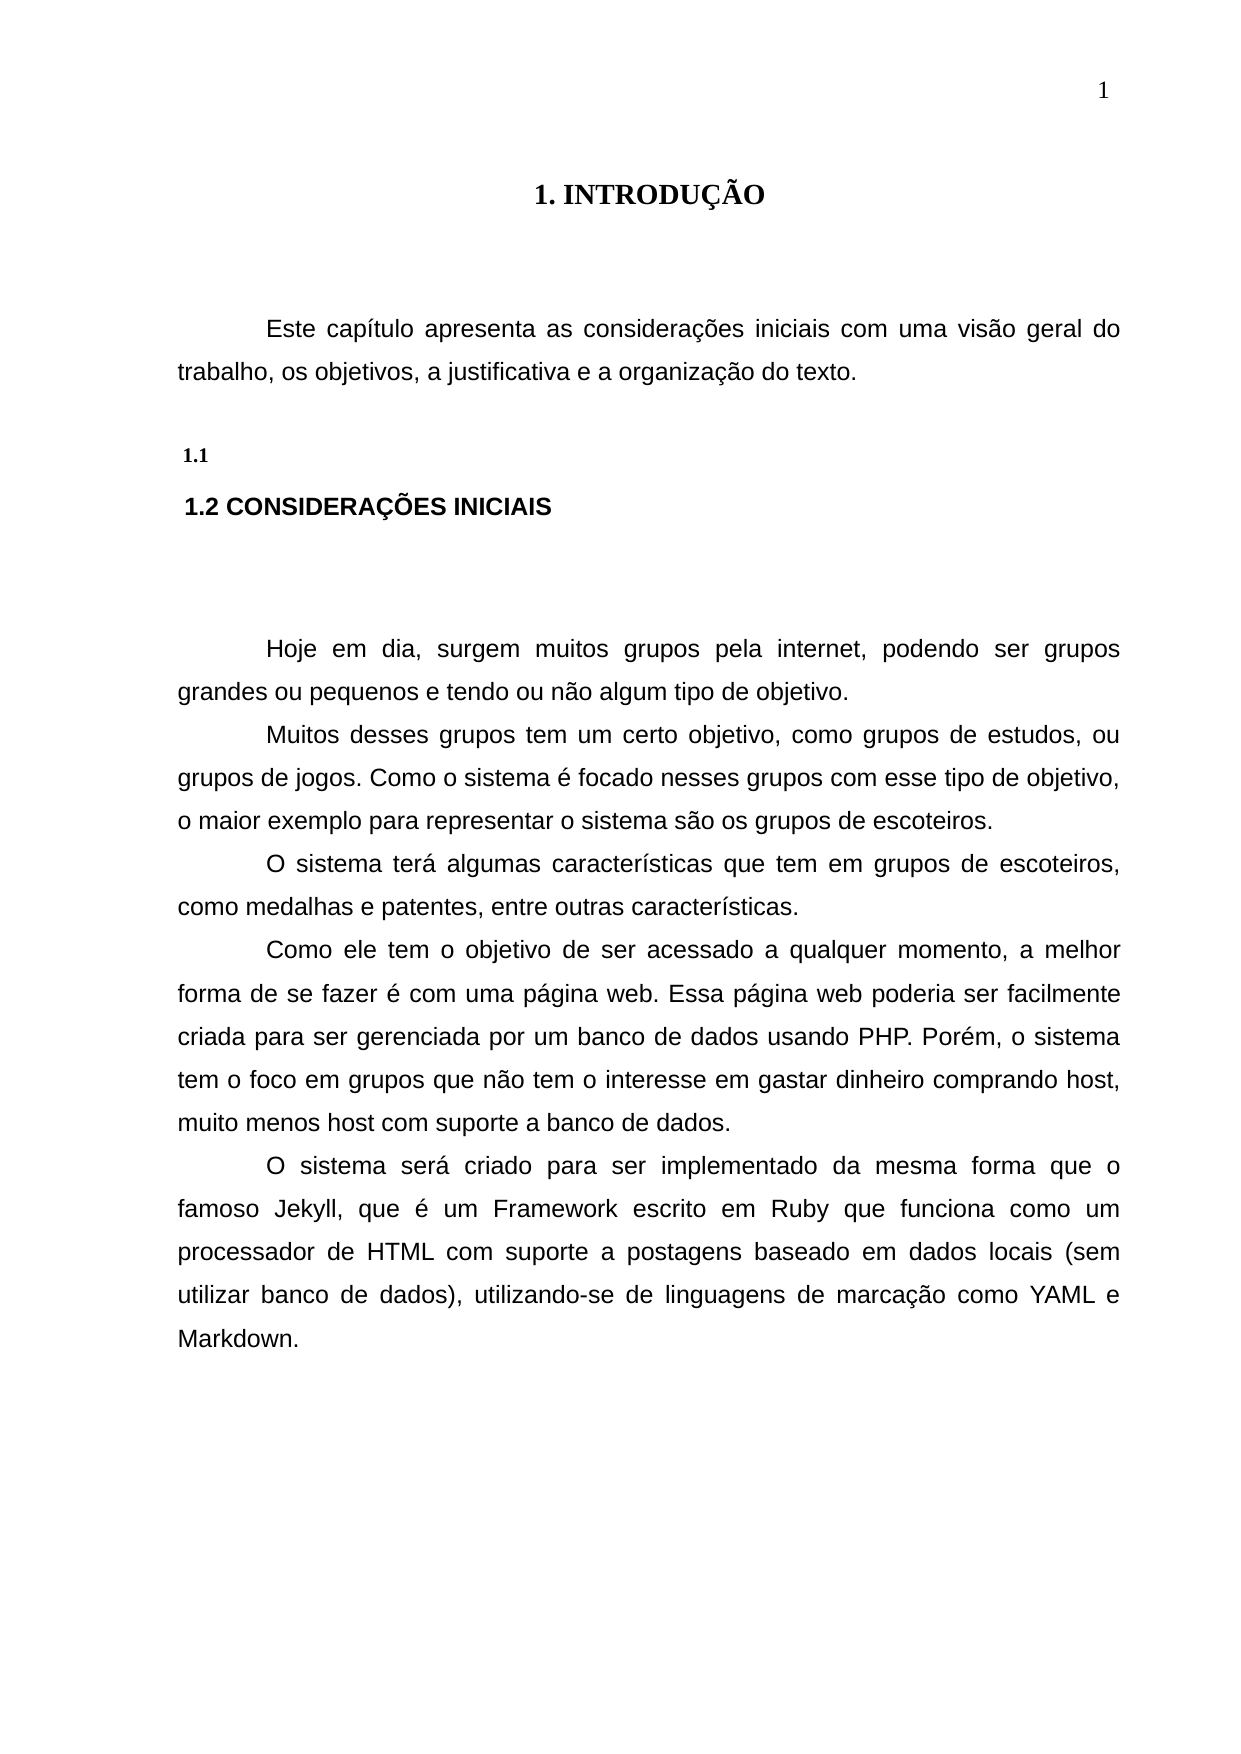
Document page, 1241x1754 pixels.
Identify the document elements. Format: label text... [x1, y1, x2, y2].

text Como ele tem o objetivo de ser acessado a qualquer momento, a melhor forma de se fazer é com uma página web. Essa página web poderia ser facilmente criada para ser gerenciada por um banco de dados usando PHP. Porém, o sistema tem o foco em grupos que não tem o interesse em gastar dinheiro comprando host, muito menos host com suporte a banco de dados. [177, 935, 1122, 1137]
subtitle INTRODUÇÃO [177, 177, 1122, 211]
subtitle CONSIDERAÇÕES INICIAIS [177, 492, 1122, 520]
text Muitos desses grupos tem um certo objetivo, como grupos de estudos, ou grupos de jogos. Como o sistema é focado nesses grupos com esse tipo de objetivo, o maior exemplo para representar o sistema são os grupos de escoteiros. [177, 720, 1122, 835]
text O sistema será criado para ser implementado da mesma forma que o famoso Jekyll, que é um Framework escrito em Ruby que funciona como um processador de HTML com suporte a postagens baseado em dados locais (sem utilizar banco de dados), utilizando-se de linguagens de marcação como YAML e Markdown. [177, 1151, 1122, 1352]
text Este capítulo apresenta as considerações iniciais com uma visão geral do trabalho, os objetivos, a justificativa e a organização do texto. [177, 314, 1122, 386]
text Hoje em dia, surgem muitos grupos pela internet, podendo ser grupos grandes ou pequenos e tendo ou não algum tipo de objetivo. [177, 633, 1122, 705]
text O sistema terá algumas características que tem em grupos de escoteiros, como medalhas e patentes, entre outras características. [177, 849, 1122, 921]
